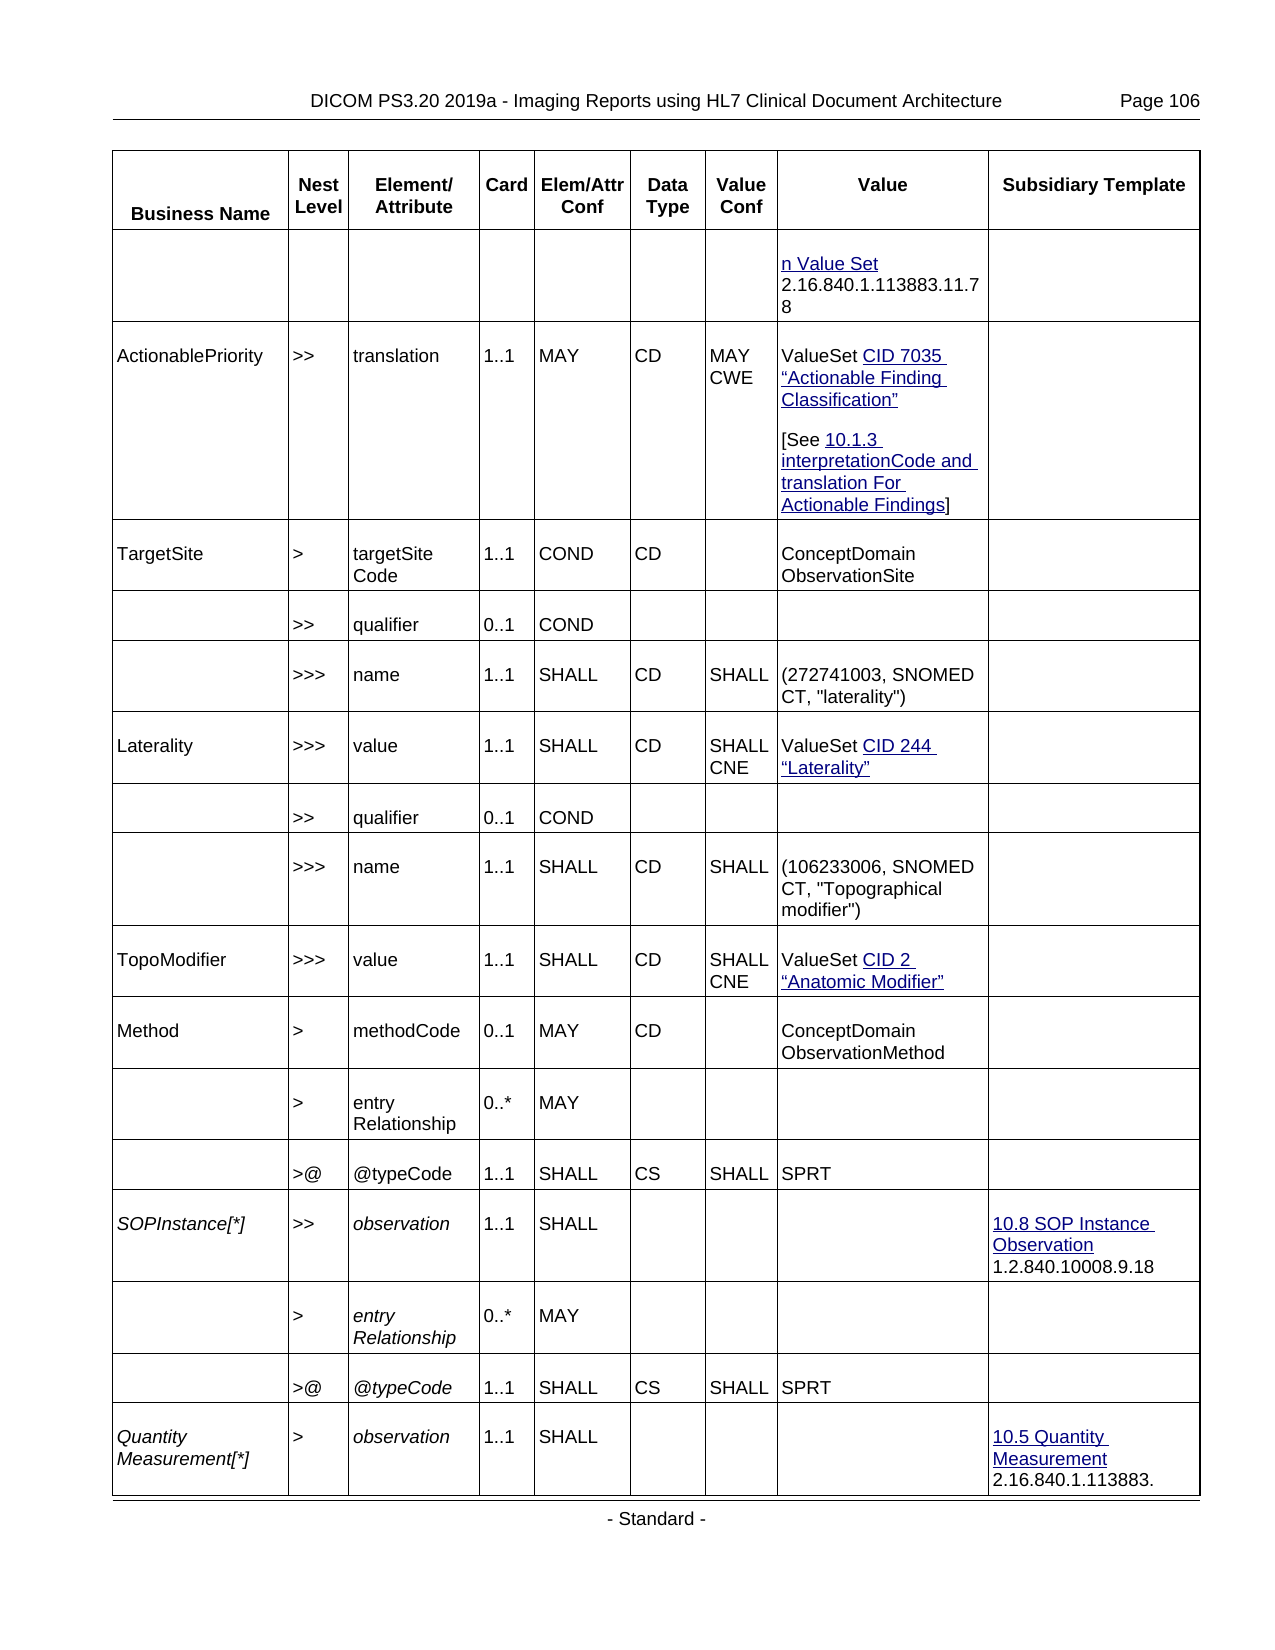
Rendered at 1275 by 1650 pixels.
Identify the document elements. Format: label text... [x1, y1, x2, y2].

table_cell 10.8 SOP Instance Observation 1.2.840.10008.9.18 [989, 1190, 1199, 1281]
table_header Value [778, 151, 988, 228]
table_cell 1..1 [480, 1140, 534, 1188]
table_cell @typeCode [349, 1140, 479, 1188]
table_cell @typeCode [349, 1354, 479, 1402]
table_cell [989, 520, 1199, 590]
table_cell observation [349, 1403, 479, 1495]
table_cell [631, 1403, 705, 1495]
table_cell 1..1 [480, 1190, 534, 1281]
table_cell qualifier [349, 591, 479, 640]
table_cell 1..1 [480, 520, 534, 590]
table_cell COND [535, 784, 630, 832]
table_header Card [480, 151, 534, 228]
table_cell 1..1 [480, 1354, 534, 1402]
table_cell [535, 230, 630, 321]
table_cell [778, 1282, 988, 1352]
table_cell name [349, 641, 479, 711]
table_cell value [349, 712, 479, 782]
table_cell [989, 1354, 1199, 1402]
table_cell [113, 1140, 288, 1188]
table_cell MAY CWE [706, 322, 777, 519]
table_header Business Name [113, 151, 288, 228]
table_cell >> [289, 1190, 348, 1281]
table_cell Laterality [113, 712, 288, 782]
table_cell 1..1 [480, 926, 534, 996]
table_cell >> [289, 322, 348, 519]
table_cell [113, 1069, 288, 1139]
table_cell [706, 784, 777, 832]
table_cell > [289, 997, 348, 1067]
table_cell [989, 641, 1199, 711]
table_cell 1..1 [480, 641, 534, 711]
table_cell SHALL [706, 1140, 777, 1188]
table_cell [989, 230, 1199, 321]
table_cell MAY [535, 1069, 630, 1139]
table_cell [989, 322, 1199, 519]
table_cell Target​Site [113, 520, 288, 590]
table_cell [706, 1403, 777, 1495]
table_cell MAY [535, 1282, 630, 1352]
table_cell [349, 230, 479, 321]
table_cell entry​Relationship [349, 1069, 479, 1139]
table_cell [113, 591, 288, 640]
table_cell 1..1 [480, 322, 534, 519]
table_cell [989, 833, 1199, 925]
table_cell [989, 1069, 1199, 1139]
table_cell Method [113, 997, 288, 1067]
table_cell >@ [289, 1140, 348, 1188]
table_cell 1..1 [480, 833, 534, 925]
table_cell [706, 997, 777, 1067]
table_cell Actionable​Priority [113, 322, 288, 519]
table_header Subsidiary Template [989, 151, 1199, 228]
table_cell [113, 1354, 288, 1402]
table_cell [989, 712, 1199, 782]
table_cell >>> [289, 833, 348, 925]
table_cell [989, 591, 1199, 640]
table_cell SHALL [535, 1354, 630, 1402]
table_cell [113, 641, 288, 711]
table_cell SOPInstance[*] [113, 1190, 288, 1281]
table_cell Concept​Domain ObservationMethod [778, 997, 988, 1067]
table_cell [706, 591, 777, 640]
table_cell CS [631, 1140, 705, 1188]
table_cell SPRT [778, 1354, 988, 1402]
table_cell SPRT [778, 1140, 988, 1188]
table_cell [989, 926, 1199, 996]
table_cell SHALL [706, 641, 777, 711]
table_cell [706, 1190, 777, 1281]
table_cell CD [631, 641, 705, 711]
table_cell (272741003, SNOMED CT, "laterality") [778, 641, 988, 711]
table_cell > [289, 520, 348, 590]
table_cell SHALL CNE [706, 926, 777, 996]
table_cell SHALL [535, 1140, 630, 1188]
table_cell [113, 230, 288, 321]
table_cell 10.5 Quantity Measurement 2.16.840.1.113883.​ [989, 1403, 1199, 1495]
table_cell 0..1 [480, 997, 534, 1067]
table_cell [113, 784, 288, 832]
table_header Data Type [631, 151, 705, 228]
table_cell >>> [289, 712, 348, 782]
table_cell [989, 784, 1199, 832]
table_cell Concept​Domain ObservationSite [778, 520, 988, 590]
table_cell >> [289, 784, 348, 832]
table_cell [113, 833, 288, 925]
table_cell [989, 997, 1199, 1067]
table_cell (106233006, SNOMED CT, "Topographical modifier") [778, 833, 988, 925]
table_cell [113, 1282, 288, 1352]
table_cell 0..1 [480, 591, 534, 640]
table_cell observation [349, 1190, 479, 1281]
table_cell CS [631, 1354, 705, 1402]
table_cell >> [289, 591, 348, 640]
table_cell [289, 230, 348, 321]
table_cell [631, 784, 705, 832]
table_cell [631, 591, 705, 640]
table_cell CD [631, 997, 705, 1067]
table_cell [778, 591, 988, 640]
table_cell [631, 1282, 705, 1352]
table_cell > [289, 1282, 348, 1352]
table_cell ValueSet CID 7035 “Actionable Finding Classification” [See 10.1.3 interpretationCode and translation For Actionable Findings] [778, 322, 988, 519]
table_cell CD [631, 926, 705, 996]
table_cell [631, 1069, 705, 1139]
table_cell 1..1 [480, 712, 534, 782]
table_cell SHALL [535, 926, 630, 996]
table_cell name [349, 833, 479, 925]
table_cell [778, 1069, 988, 1139]
table_cell [706, 1282, 777, 1352]
table_cell qualifier [349, 784, 479, 832]
table_cell >>> [289, 641, 348, 711]
table_cell [989, 1140, 1199, 1188]
table_cell Quantity​Measurement[*] [113, 1403, 288, 1495]
table_cell 0..1 [480, 784, 534, 832]
table_cell n Value Set 2.16.840.1.113883.11.78 [778, 230, 988, 321]
table_cell [778, 1403, 988, 1495]
table_cell [631, 1190, 705, 1281]
table_cell [706, 520, 777, 590]
table_cell CD [631, 322, 705, 519]
table_cell 1..1 [480, 1403, 534, 1495]
table_cell [778, 784, 988, 832]
table_cell SHALL [535, 1403, 630, 1495]
table_cell 0..* [480, 1069, 534, 1139]
table_cell SHALL [706, 1354, 777, 1402]
table_cell value [349, 926, 479, 996]
table_header Value Conf [706, 151, 777, 228]
table_cell ValueSet CID 244 “Laterality” [778, 712, 988, 782]
table_cell [989, 1282, 1199, 1352]
table_header Elem/Attr Conf [535, 151, 630, 228]
table_cell >@ [289, 1354, 348, 1402]
table_cell 0..* [480, 1282, 534, 1352]
table_cell MAY [535, 322, 630, 519]
table_cell entry​Relationship [349, 1282, 479, 1352]
table_cell CD [631, 833, 705, 925]
table_cell > [289, 1403, 348, 1495]
table_cell > [289, 1069, 348, 1139]
table_cell CD [631, 520, 705, 590]
table_cell ValueSet CID 2 “Anatomic Modifier” [778, 926, 988, 996]
table_cell [706, 1069, 777, 1139]
table_cell [631, 230, 705, 321]
table_cell translation [349, 322, 479, 519]
table_cell [480, 230, 534, 321]
table_cell method​Code [349, 997, 479, 1067]
table_cell [778, 1190, 988, 1281]
table_cell SHALL [535, 712, 630, 782]
table_header Element/​Attribute [349, 151, 479, 228]
table_cell MAY [535, 997, 630, 1067]
table_header Nest Level [289, 151, 348, 228]
table_cell target​Site​Code [349, 520, 479, 590]
table_cell SHALL [535, 1190, 630, 1281]
table_cell CD [631, 712, 705, 782]
table_cell >>> [289, 926, 348, 996]
table_cell SHALL CNE [706, 712, 777, 782]
table_cell [706, 230, 777, 321]
table_cell SHALL [535, 641, 630, 711]
table_cell SHALL [706, 833, 777, 925]
table_cell COND [535, 520, 630, 590]
table_cell Topo​Modifier [113, 926, 288, 996]
table_cell SHALL [535, 833, 630, 925]
table_cell COND [535, 591, 630, 640]
